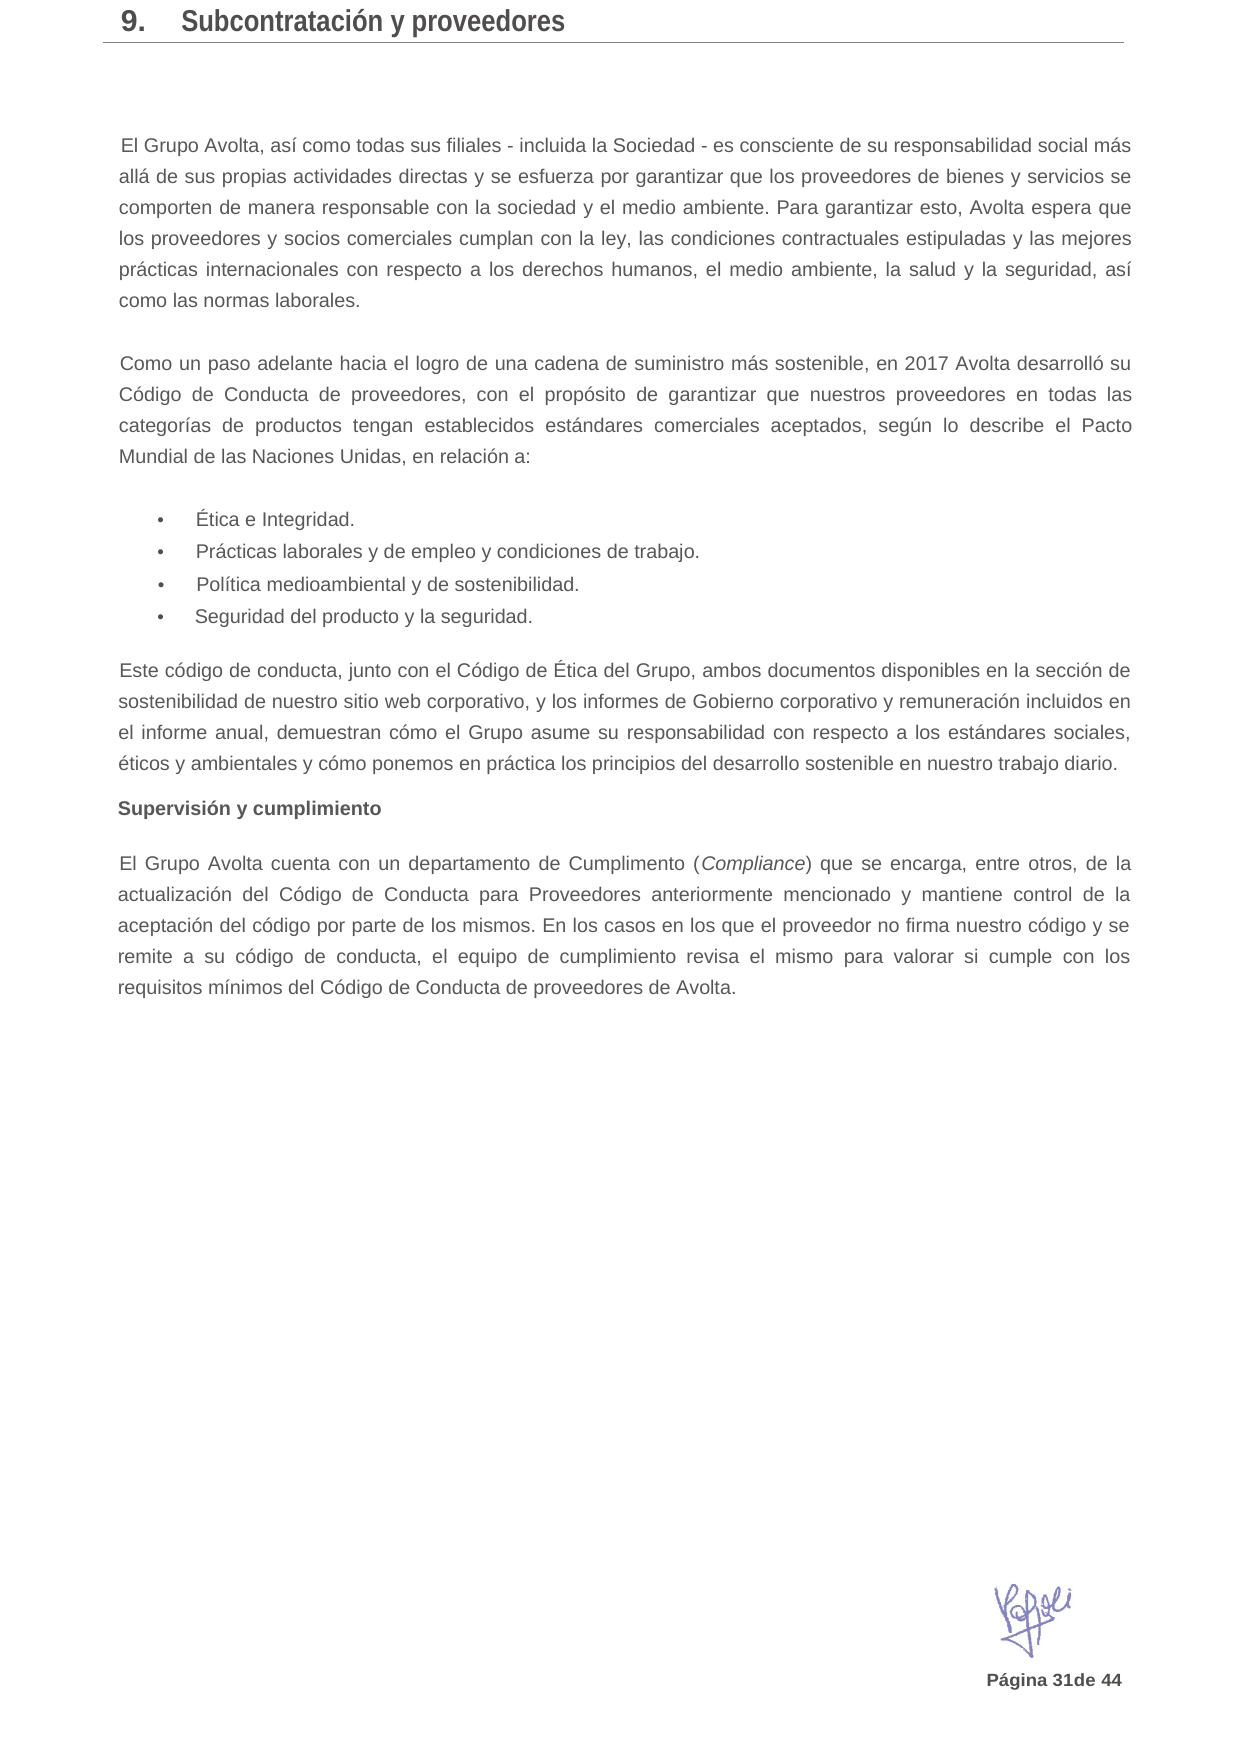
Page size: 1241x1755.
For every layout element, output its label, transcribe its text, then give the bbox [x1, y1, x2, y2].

subtitle Supervisión y cumplimiento [118, 797, 1149, 820]
subtitle Este código de conducta, junto con el Código de Ética del Grupo, ambos documentos disponibles en la sección de sostenibilidad de nuestro sitio web corporativo, y los informes de Gobierno corporativo y remuneración incluidos en el informe anual, demuestran cómo el Grupo asume su responsabilidad con respecto a los estándares sociales, éticos y ambientales y cómo ponemos en práctica los principios del desarrollo sostenible en nuestro trabajo diario. [118, 659, 1132, 774]
subtitle El Grupo Avolta, así como todas sus filiales - incluida la Sociedad - es consciente de su responsabilidad social más allá de sus propias actividades directas y se esfuerza por garantizar que los proveedores de bienes y servicios se comporten de manera responsable con la sociedad y el medio ambiente. Para garantizar esto, Avolta espera que los proveedores y socios comerciales cumplan con la ley, las condiciones contractuales estipuladas y las mejores prácticas internacionales con respecto a los derechos humanos, el medio ambiente, la salud y la seguridad, así como las normas laborales. [119, 134, 1134, 312]
subtitle Como un paso adelante hacia el logro de una cadena de suministro más sostenible, en 2017 Avolta desarrolló su Código de Conducta de proveedores, con el propósito de garantizar que nuestros proveedores en todas las categorías de productos tengan establecidos estándares comerciales aceptados, según lo describe el Pacto Mundial de las Naciones Unidas, en relación a: [119, 352, 1133, 468]
list Política medioambiental y de sostenibilidad. [158, 572, 1149, 595]
list Ética e Integridad. [157, 508, 1149, 530]
list Prácticas laborales y de empleo y condiciones de trabajo. [157, 540, 1149, 562]
subtitle El Grupo Avolta cuenta con un departamento de Cumplimento (Compliance) que se encarga, entre otros, de la actualización del Código de Conducta para Proveedores anteriormente mencionado y mantiene control de la aceptación del código por parte de los mismos. En los casos en los que el proveedor no firma nuestro código y se remite a su código de conducta, el equipo de cumplimiento revisa el mismo para valorar si cumple con los requisitos mínimos del Código de Conducta de proveedores de Avolta. [118, 852, 1132, 999]
list Subcontratación y proveedores [121, 3, 1149, 38]
list Seguridad del producto y la seguridad. [157, 605, 1149, 628]
